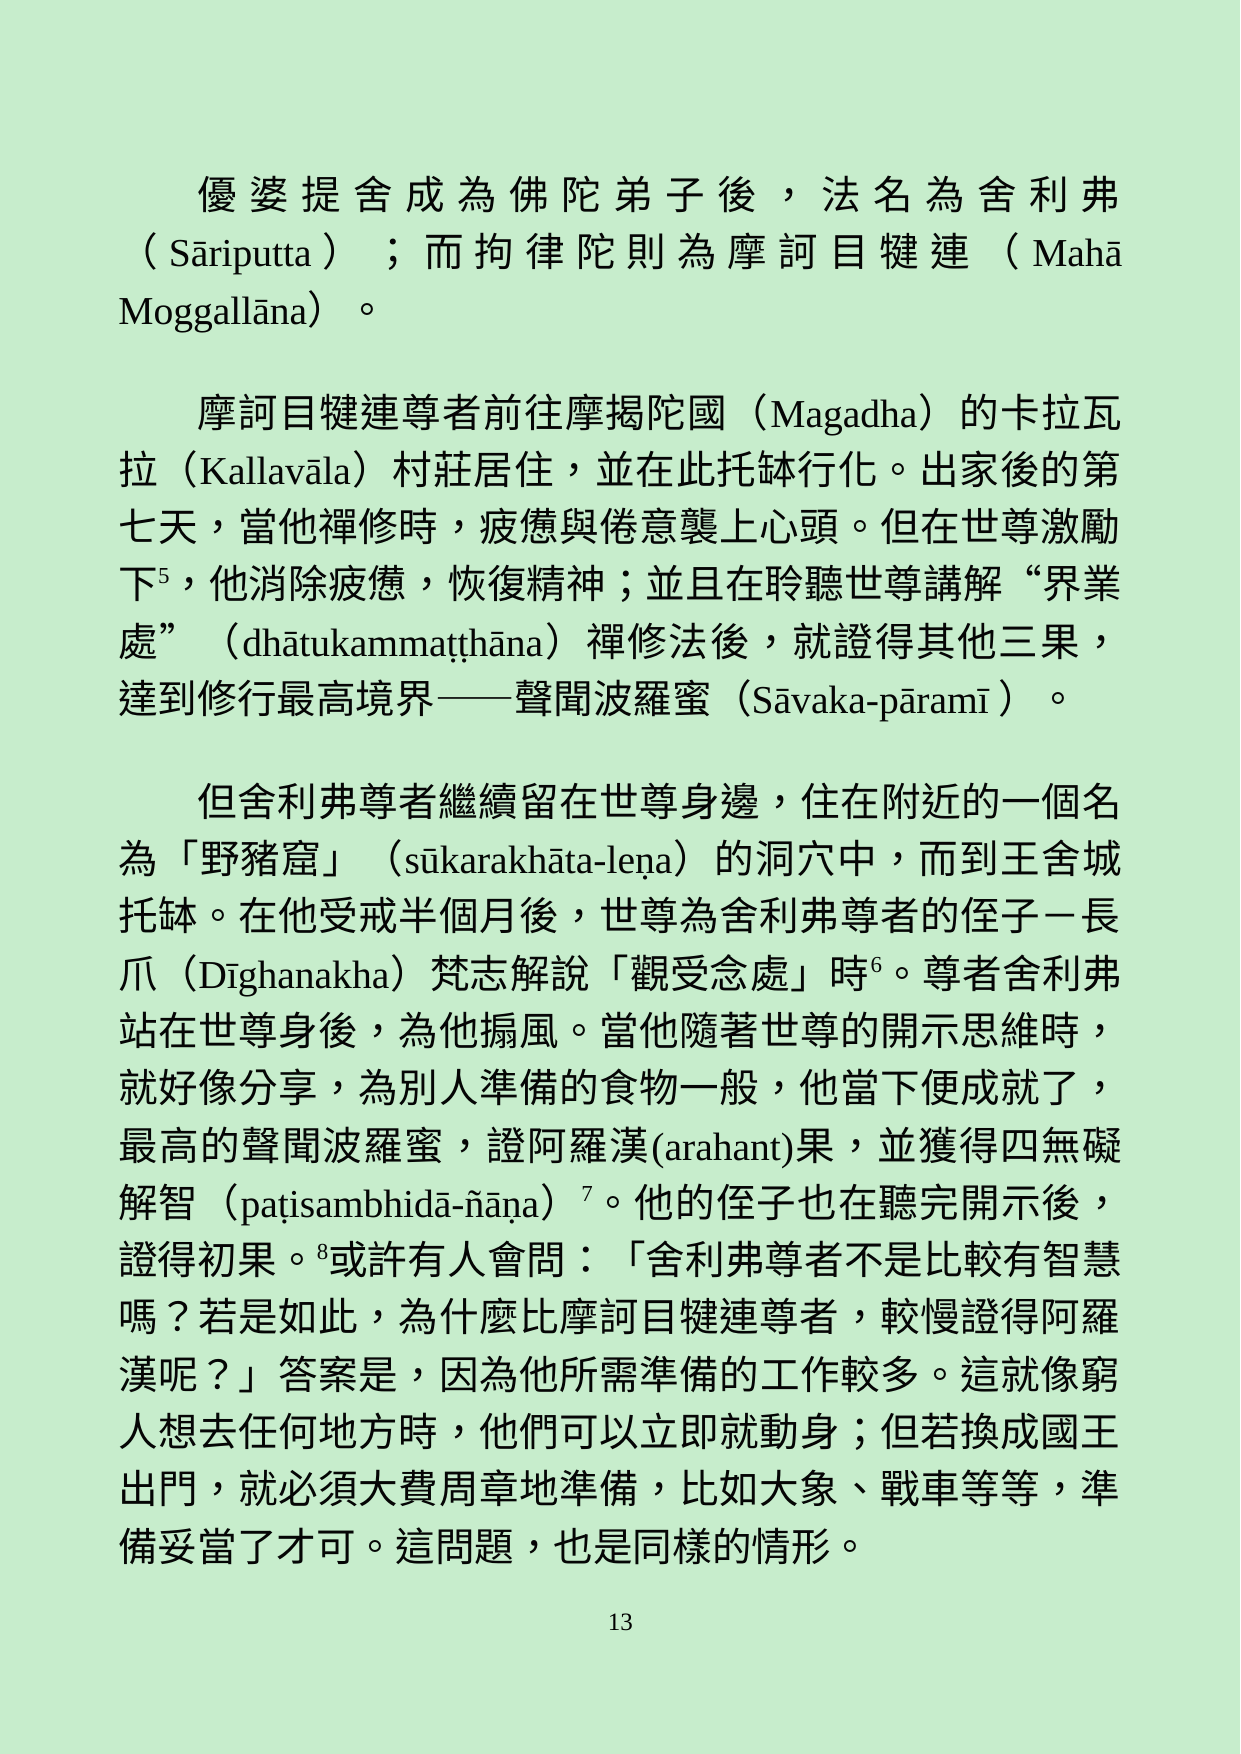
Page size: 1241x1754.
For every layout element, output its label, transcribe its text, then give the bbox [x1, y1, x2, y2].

text 優婆提舍成為佛陀弟子後，法名為舍利弗（Sāriputta）；而拘律陀則為摩訶目犍連（Mahā Moggallāna）。 [118, 164, 1122, 336]
text 摩訶目犍連尊者前往摩揭陀國（Magadha）的卡拉瓦拉（Kallavāla）村莊居住，並在此托缽行化。出家後的第七天，當他禪修時，疲憊與倦意襲上心頭。但在世尊激勵下，他消除疲憊，恢復精神；並且在聆聽世尊講解“界業處”（dhātukammaṭṭhāna）禪修法後，就證得其他三果，達到修行最高境界——聲聞波羅蜜（Sāvaka-pāramī ）。 [118, 381, 1122, 725]
text 但舍利弗尊者繼續留在世尊身邊，住在附近的一個名為「野豬窟」（sūkarakhāta-leṇa）的洞穴中，而到王舍城托缽。在他受戒半個月後，世尊為舍利弗尊者的侄子－長爪（Dīghanakha）梵志解說「觀受念處」時。尊者舍利弗站在世尊身後，為他搧風。當他隨著世尊的開示思維時，就好像分享，為別人準備的食物一般，他當下便成就了，最高的聲聞波羅蜜，證阿羅漢(arahant)果，並獲得四無礙解智（paṭisambhidā-ñāṇa）。他的侄子也在聽完開示後，證得初果。或許有人會問：「舍利弗尊者不是比較有智慧嗎？若是如此，為什麼比摩訶目犍連尊者，較慢證得阿羅漢呢？」答案是，因為他所需準備的工作較多。這就像窮人想去任何地方時，他們可以立即就動身；但若換成國王出門，就必須大費周章地準備，比如大象、戰車等等，準備妥當了才可。這問題，也是同樣的情形。 [118, 770, 1122, 1572]
